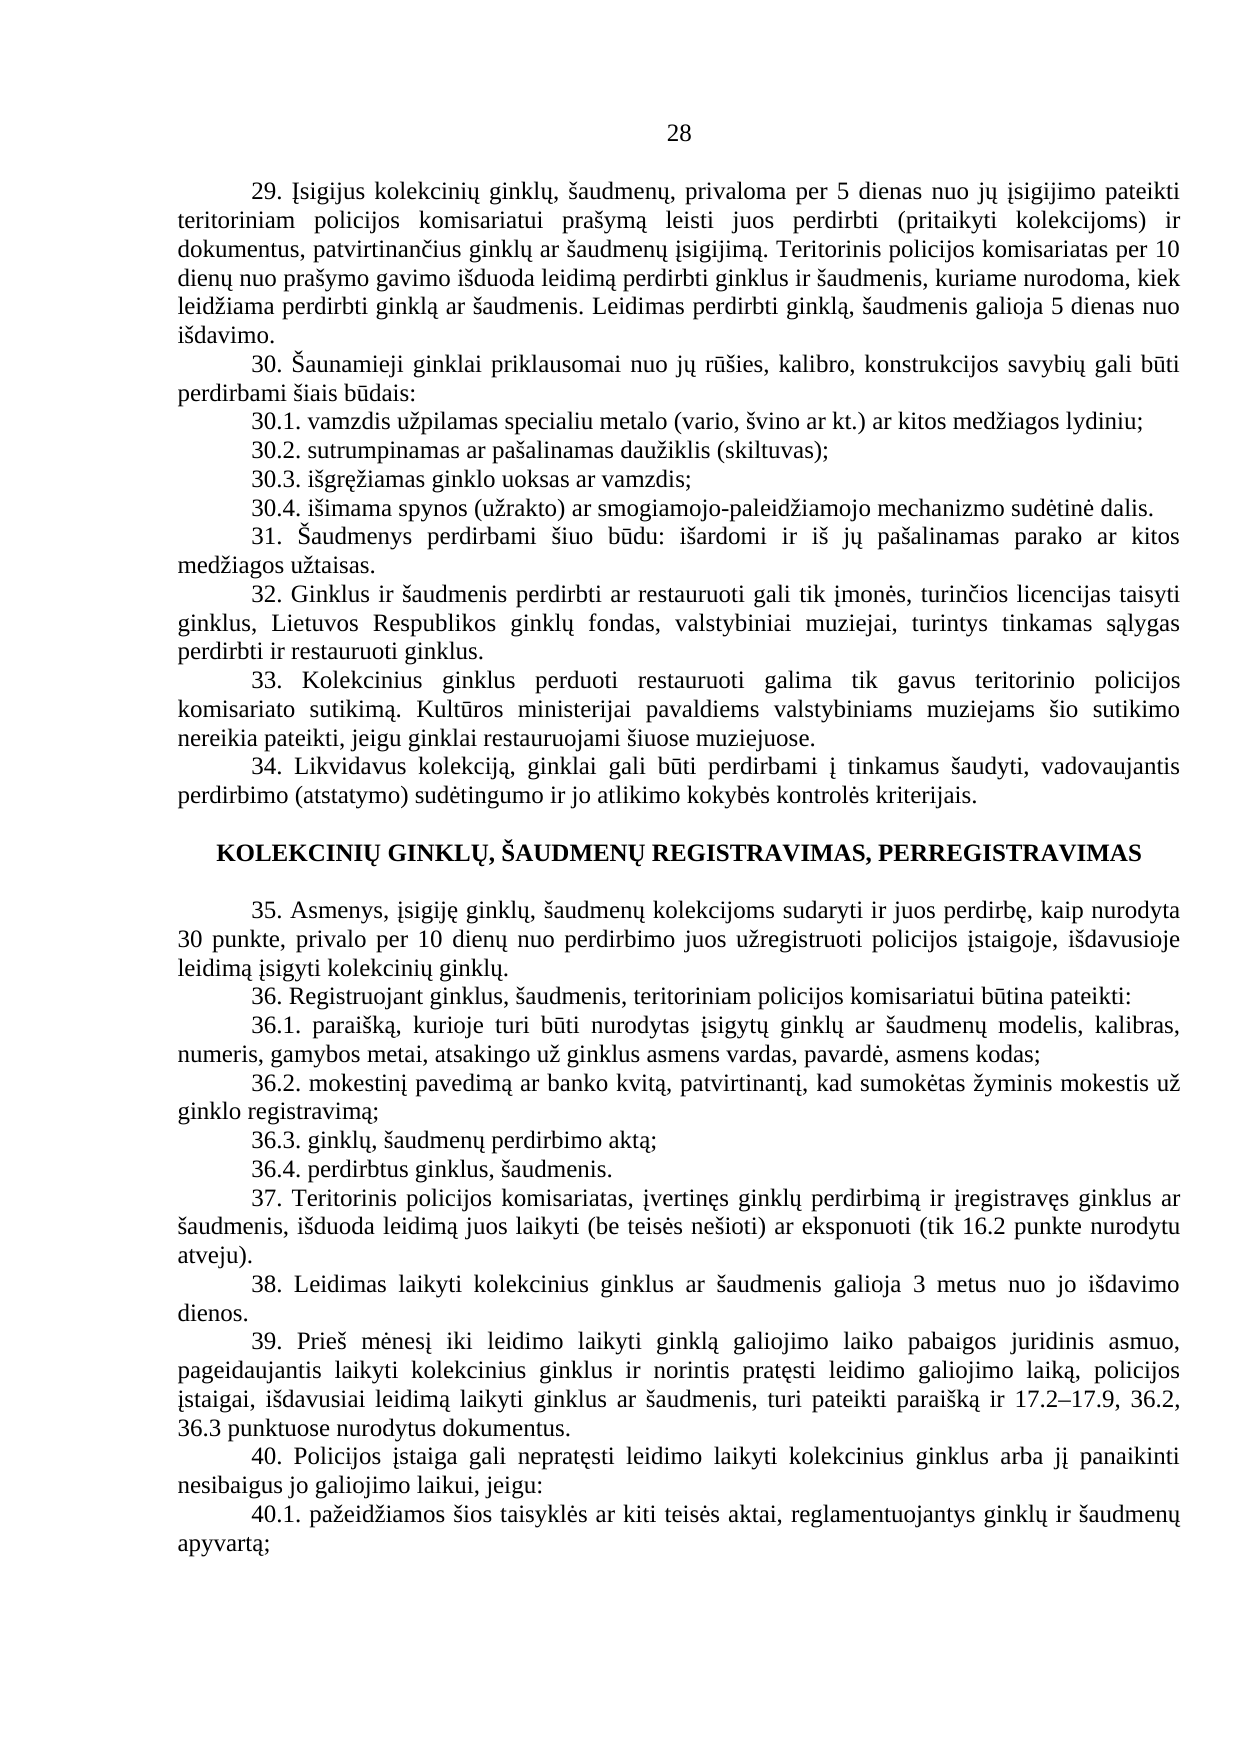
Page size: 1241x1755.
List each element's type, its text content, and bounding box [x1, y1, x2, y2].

text 30.4. išimama spynos (užrakto) ar smogiamojo-paleidžiamojo mechanizmo sudėtinė dalis. [177, 493, 1181, 521]
text 31. Šaudmenys perdirbami šiuo būdu: išardomi ir iš jų pašalinamas parako ar kitos medžiagos užtaisas. [177, 521, 1181, 579]
text 33. Kolekcinius ginklus perduoti restauruoti galima tik gavus teritorinio policijos komisariato sutikimą. Kultūros ministerijai pavaldiems valstybiniams muziejams šio sutikimo nereikia pateikti, jeigu ginklai restauruojami šiuose muziejuose. [177, 665, 1181, 751]
text 39. Prieš mėnesį iki leidimo laikyti ginklą galiojimo laiko pabaigos juridinis asmuo, pageidaujantis laikyti kolekcinius ginklus ir norintis pratęsti leidimo galiojimo laiką, policijos įstaigai, išdavusiai leidimą laikyti ginklus ar šaudmenis, turi pateikti paraišką ir 17.2–17.9, 36.2, 36.3 punktuose nurodytus dokumentus. [177, 1326, 1181, 1441]
text 35. Asmenys, įsigiję ginklų, šaudmenų kolekcijoms sudaryti ir juos perdirbę, kaip nurodyta 30 punkte, privalo per 10 dienų nuo perdirbimo juos užregistruoti policijos įstaigoje, išdavusioje leidimą įsigyti kolekcinių ginklų. [177, 895, 1181, 981]
text 29. Įsigijus kolekcinių ginklų, šaudmenų, privaloma per 5 dienas nuo jų įsigijimo pateikti teritoriniam policijos komisariatui prašymą leisti juos perdirbti (pritaikyti kolekcijoms) ir dokumentus, patvirtinančius ginklų ar šaudmenų įsigijimą. Teritorinis policijos komisariatas per 10 dienų nuo prašymo gavimo išduoda leidimą perdirbti ginklus ir šaudmenis, kuriame nurodoma, kiek leidžiama perdirbti ginklą ar šaudmenis. Leidimas perdirbti ginklą, šaudmenis galioja 5 dienas nuo išdavimo. [177, 176, 1181, 349]
text 36.3. ginklų, šaudmenų perdirbimo aktą; [177, 1125, 1181, 1154]
text 40.1. pažeidžiamos šios taisyklės ar kiti teisės aktai, reglamentuojantys ginklų ir šaudmenų apyvartą; [177, 1499, 1181, 1556]
text 36.4. perdirbtus ginklus, šaudmenis. [177, 1154, 1181, 1183]
text 30.1. vamzdis užpilamas specialiu metalo (vario, švino ar kt.) ar kitos medžiagos lydiniu; [177, 406, 1181, 435]
text 32. Ginklus ir šaudmenis perdirbti ar restauruoti gali tik įmonės, turinčios licencijas taisyti ginklus, Lietuvos Respublikos ginklų fondas, valstybiniai muziejai, turintys tinkamas sąlygas perdirbti ir restauruoti ginklus. [177, 579, 1181, 665]
text 36.1. paraišką, kurioje turi būti nurodytas įsigytų ginklų ar šaudmenų modelis, kalibras, numeris, gamybos metai, atsakingo už ginklus asmens vardas, pavardė, asmens kodas; [177, 1010, 1181, 1068]
text Kolekcinių ginklų, šaudmenų registravimas, perregistravimas [177, 838, 1181, 866]
text 38. Leidimas laikyti kolekcinius ginklus ar šaudmenis galioja 3 metus nuo jo išdavimo dienos. [177, 1269, 1181, 1326]
text 37. Teritorinis policijos komisariatas, įvertinęs ginklų perdirbimą ir įregistravęs ginklus ar šaudmenis, išduoda leidimą juos laikyti (be teisės nešioti) ar eksponuoti (tik 16.2 punkte nurodytu atveju). [177, 1183, 1181, 1269]
text 40. Policijos įstaiga gali nepratęsti leidimo laikyti kolekcinius ginklus arba jį panaikinti nesibaigus jo galiojimo laikui, jeigu: [177, 1441, 1181, 1499]
text 36.2. mokestinį pavedimą ar banko kvitą, patvirtinantį, kad sumokėtas žyminis mokestis už ginklo registravimą; [177, 1068, 1181, 1125]
text 36. Registruojant ginklus, šaudmenis, teritoriniam policijos komisariatui būtina pateikti: [177, 981, 1181, 1010]
text 34. Likvidavus kolekciją, ginklai gali būti perdirbami į tinkamus šaudyti, vadovaujantis perdirbimo (atstatymo) sudėtingumo ir jo atlikimo kokybės kontrolės kriterijais. [177, 751, 1181, 809]
text 30. Šaunamieji ginklai priklausomai nuo jų rūšies, kalibro, konstrukcijos savybių gali būti perdirbami šiais būdais: [177, 349, 1181, 406]
text 30.3. išgręžiamas ginklo uoksas ar vamzdis; [177, 464, 1181, 493]
text 30.2. sutrumpinamas ar pašalinamas daužiklis (skiltuvas); [177, 435, 1181, 464]
